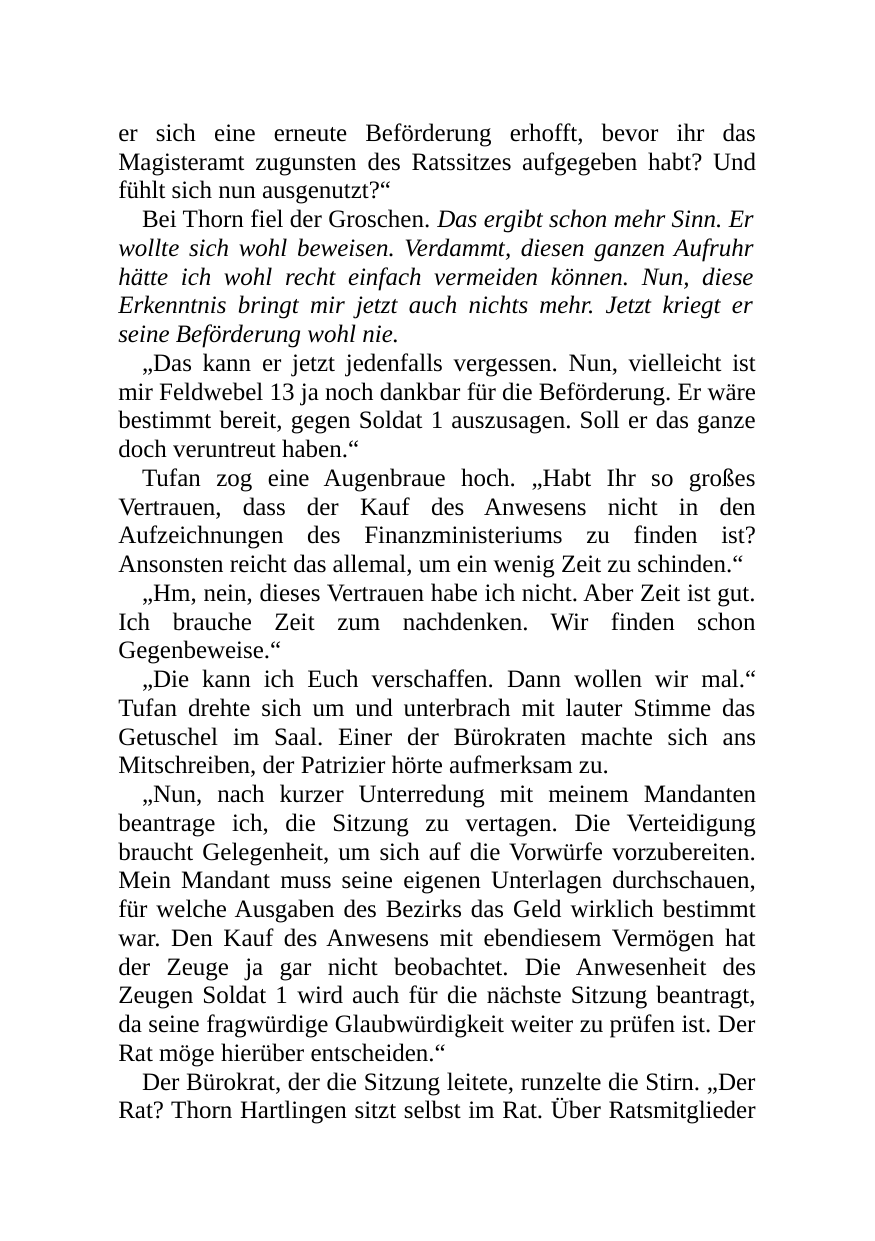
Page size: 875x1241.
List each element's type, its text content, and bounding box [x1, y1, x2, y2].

text Tufan zog eine Augenbraue hoch. „Habt Ihr so großes Vertrauen, dass der Kauf des Anwesens nicht in den Aufzeichnungen des Finanzministeriums zu finden ist? Ansonsten reicht das allemal, um ein wenig Zeit zu schinden.“ [118, 463, 756, 578]
text Der Bürokrat, der die Sitzung leitete, runzelte die Stirn. „Der Rat? Thorn Hartlingen sitzt selbst im Rat. Über Ratsmitglieder [118, 1067, 756, 1124]
text „Das kann er jetzt jedenfalls vergessen. Nun, vielleicht ist mir Feldwebel 13 ja noch dankbar für die Beförderung. Er wäre bestimmt bereit, gegen Soldat 1 auszusagen. Soll er das ganze doch veruntreut haben.“ [118, 348, 756, 463]
text „Die kann ich Euch verschaffen. Dann wollen wir mal.“ Tufan drehte sich um und unterbrach mit lauter Stimme das Getuschel im Saal. Einer der Bürokraten machte sich ans Mitschreiben, der Patrizier hörte aufmerksam zu. [118, 664, 756, 779]
text „Nun, nach kurzer Unterredung mit meinem Mandanten beantrage ich, die Sitzung zu vertagen. Die Verteidigung braucht Gelegenheit, um sich auf die Vorwürfe vorzubereiten. Mein Mandant muss seine eigenen Unterlagen durchschauen, für welche Ausgaben des Bezirks das Geld wirklich bestimmt war. Den Kauf des Anwesens mit ebendiesem Vermögen hat der Zeuge ja gar nicht beobachtet. Die Anwesenheit des Zeugen Soldat 1 wird auch für die nächste Sitzung beantragt, da seine fragwürdige Glaubwürdigkeit weiter zu prüfen ist. Der Rat möge hierüber entscheiden.“ [118, 779, 756, 1067]
text „Hm, nein, dieses Vertrauen habe ich nicht. Aber Zeit ist gut. Ich brauche Zeit zum nachdenken. Wir finden schon Gegenbeweise.“ [118, 578, 756, 664]
text Bei Thorn fiel der Groschen. Das ergibt schon mehr Sinn. Er wollte sich wohl beweisen. Verdammt, diesen ganzen Aufruhr hätte ich wohl recht einfach vermeiden können. Nun, diese Erkenntnis bringt mir jetzt auch nichts mehr. Jetzt kriegt er seine Beförderung wohl nie. [118, 204, 756, 348]
text er sich eine erneute Beförderung erhofft, bevor ihr das Magisteramt zugunsten des Ratssitzes aufgegeben habt? Und fühlt sich nun ausgenutzt?“ [118, 118, 756, 204]
